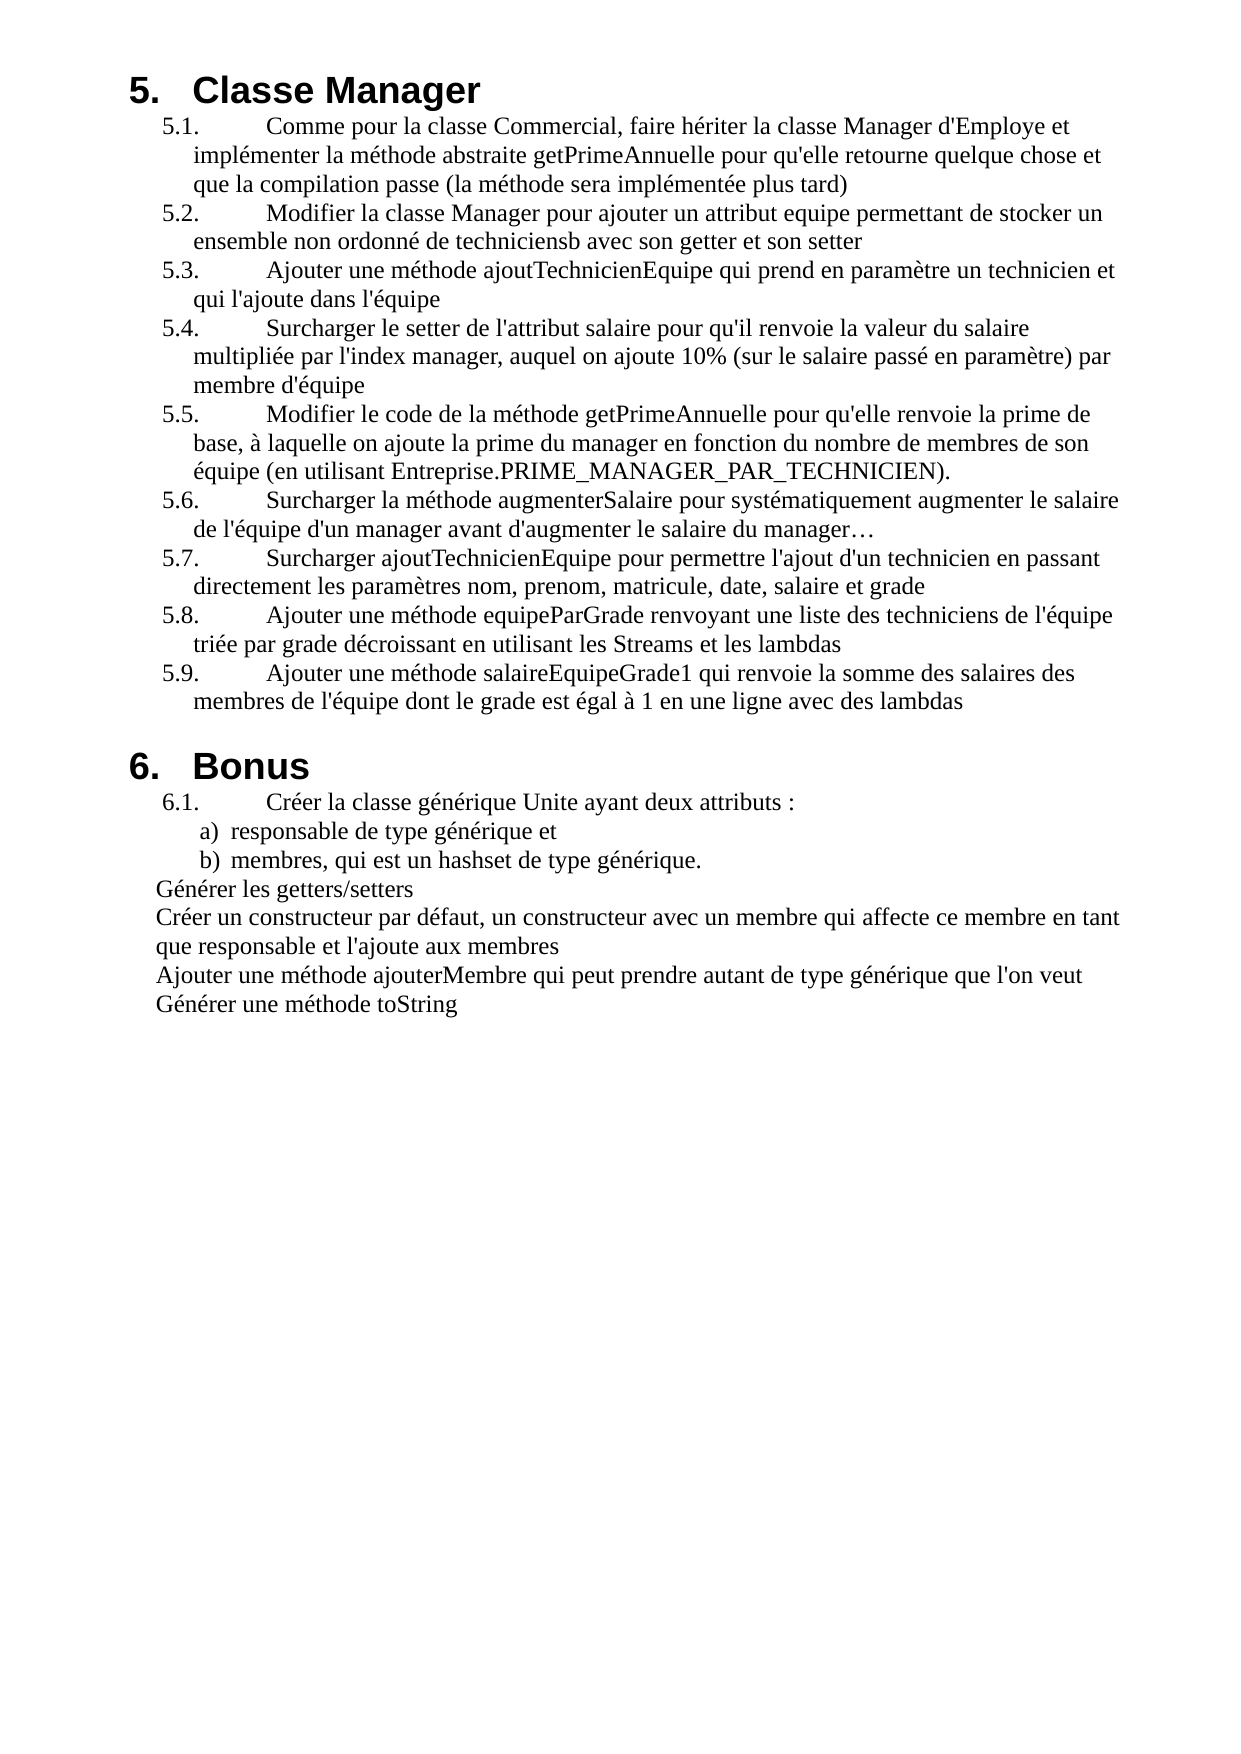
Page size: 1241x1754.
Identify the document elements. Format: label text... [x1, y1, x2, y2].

list Surcharger ajoutTechnicienEquipe pour permettre l'ajout d'un technicien en passant directement les paramètres nom, prenom, matricule, date, salaire et grade [156, 543, 1122, 600]
list Ajouter une méthode ajoutTechnicienEquipe qui prend en paramètre un technicien et qui l'ajoute dans l'équipe [156, 255, 1122, 313]
list responsable de type générique et [193, 816, 1122, 845]
list Ajouter une méthode ajouterMembre qui peut prendre autant de type générique que l'on veut [118, 960, 1122, 989]
list Créer la classe générique Unite ayant deux attributs : [156, 787, 1122, 816]
list Générer les getters/setters [118, 874, 1122, 902]
list membres, qui est un hashset de type générique. [193, 845, 1122, 874]
list Modifier la classe Manager pour ajouter un attribut equipe permettant de stocker un ensemble non ordonné de techniciensb avec son getter et son setter [156, 198, 1122, 255]
list Comme pour la classe Commercial, faire hériter la classe Manager d'Employe et implémenter la méthode abstraite getPrimeAnnuelle pour qu'elle retourne quelque chose et que la compilation passe (la méthode sera implémentée plus tard) [156, 111, 1122, 198]
list Classe Manager [118, 68, 1122, 111]
list Ajouter une méthode equipeParGrade renvoyant une liste des techniciens de l'équipe triée par grade décroissant en utilisant les Streams et les lambdas [156, 600, 1122, 658]
list Surcharger le setter de l'attribut salaire pour qu'il renvoie la valeur du salaire multipliée par l'index manager, auquel on ajoute 10% (sur le salaire passé en paramètre) par membre d'équipe [156, 313, 1122, 399]
list Générer une méthode toString [118, 989, 1122, 1017]
list Modifier le code de la méthode getPrimeAnnuelle pour qu'elle renvoie la prime de base, à laquelle on ajoute la prime du manager en fonction du nombre de membres de son équipe (en utilisant Entreprise.PRIME_MANAGER_PAR_TECHNICIEN). [156, 399, 1122, 485]
list Ajouter une méthode salaireEquipeGrade1 qui renvoie la somme des salaires des membres de l'équipe dont le grade est égal à 1 en une ligne avec des lambdas [156, 658, 1122, 715]
list Surcharger la méthode augmenterSalaire pour systématiquement augmenter le salaire de l'équipe d'un manager avant d'augmenter le salaire du manager… [156, 485, 1122, 543]
list Créer un constructeur par défaut, un constructeur avec un membre qui affecte ce membre en tant que responsable et l'ajoute aux membres [118, 902, 1122, 960]
list Bonus [118, 744, 1122, 787]
